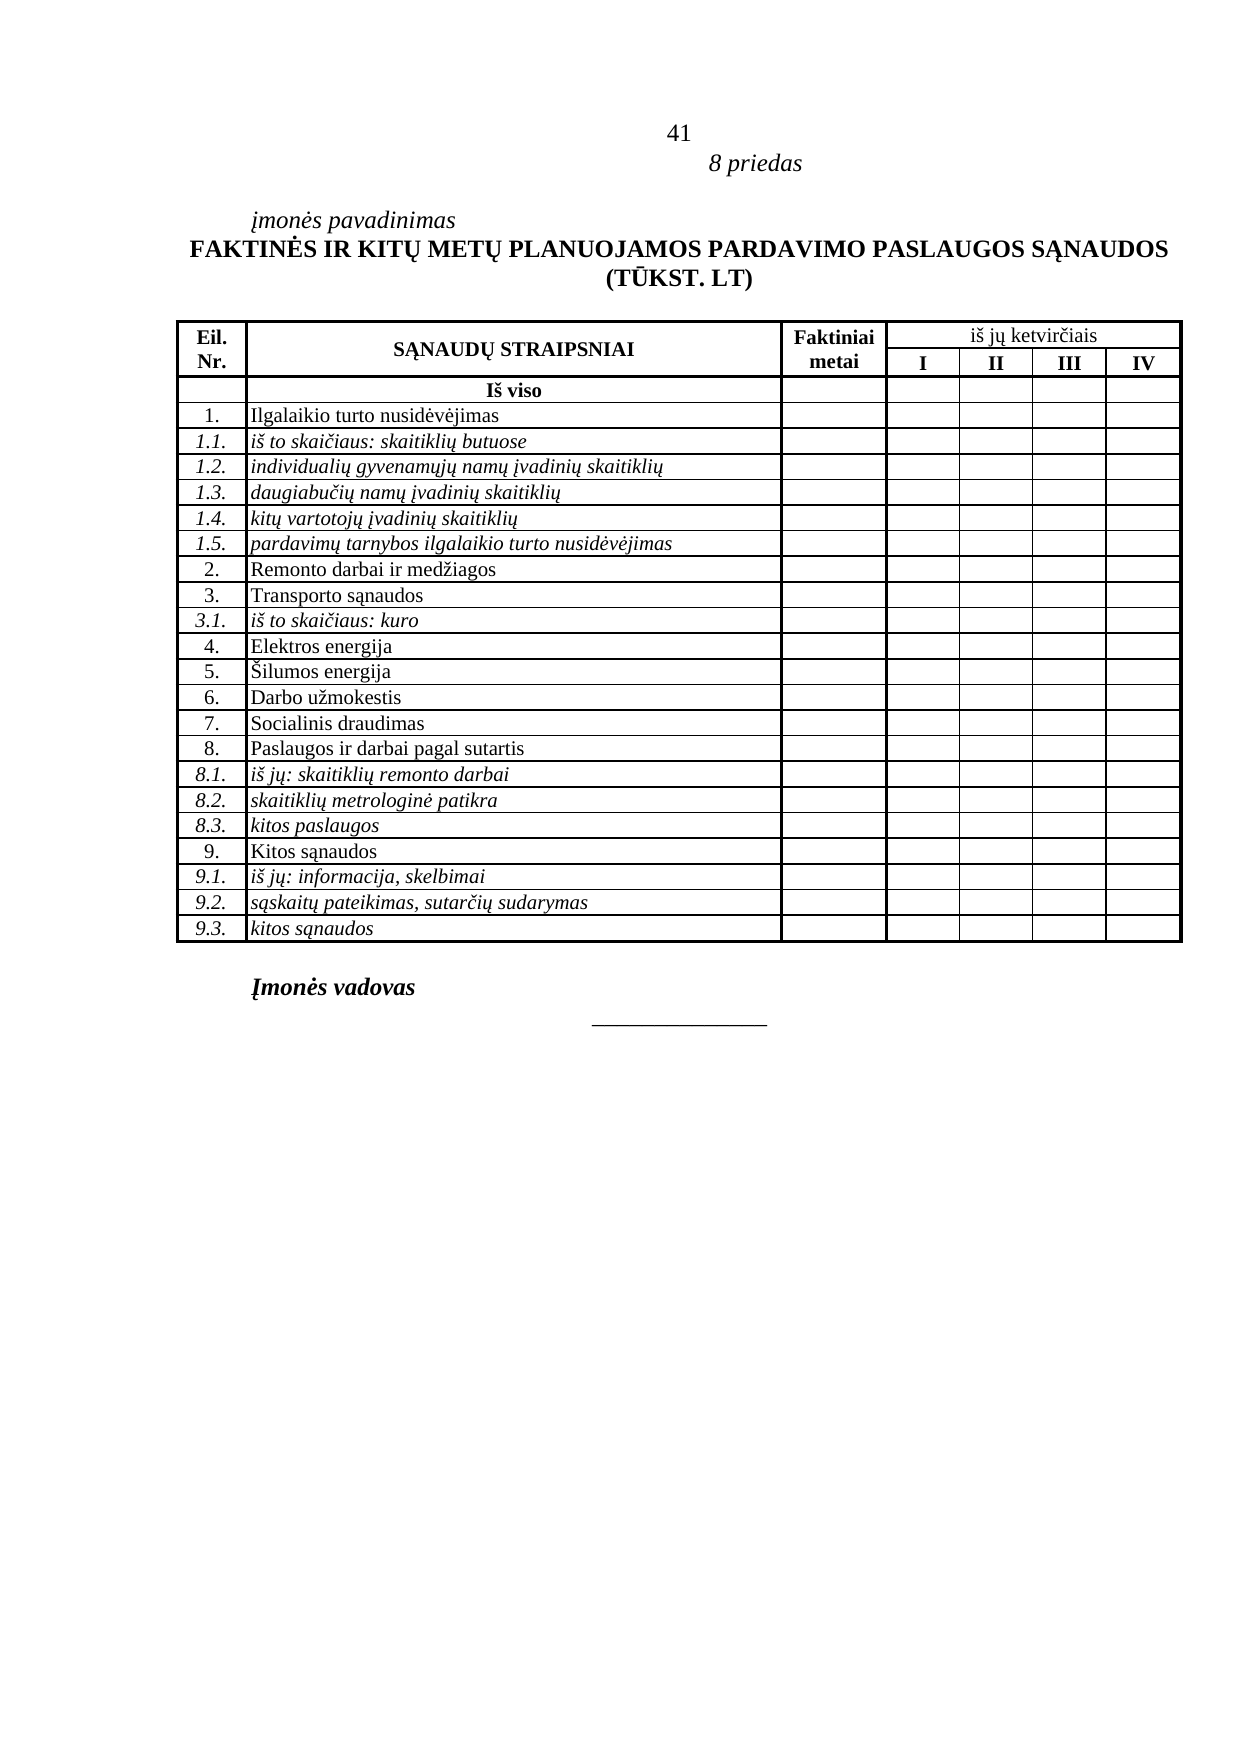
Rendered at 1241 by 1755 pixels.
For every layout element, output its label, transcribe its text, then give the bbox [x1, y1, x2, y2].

table_cell [1028, 608, 1032, 632]
table_cell [955, 839, 959, 863]
table_cell [1028, 531, 1032, 555]
table_cell [1033, 813, 1037, 837]
table_cell [1028, 634, 1032, 658]
table_cell [955, 762, 959, 786]
table_cell [955, 736, 959, 760]
table_header Eil. Nr. [179, 323, 245, 374]
table_cell [1028, 762, 1032, 786]
table_cell [1028, 685, 1032, 709]
table_cell [955, 916, 959, 940]
table_cell [955, 455, 959, 478]
table_cell IV [1107, 349, 1179, 374]
table_cell [1028, 455, 1032, 478]
table_cell [1033, 531, 1037, 555]
table_cell [955, 711, 959, 735]
table_cell [1033, 608, 1037, 632]
table_cell [955, 378, 959, 402]
table_cell [1033, 506, 1037, 530]
table_cell [1033, 865, 1037, 888]
table_cell [1028, 890, 1032, 914]
table_cell [1028, 660, 1032, 683]
table_cell [1028, 711, 1032, 735]
table_cell I [888, 349, 959, 374]
table_cell [1033, 583, 1037, 607]
text ______________ [177, 1000, 1181, 1029]
table_cell [955, 480, 959, 504]
table_cell [1028, 916, 1032, 940]
table_cell [1033, 557, 1037, 581]
table_cell [1028, 865, 1032, 888]
table_cell [1033, 711, 1037, 735]
table_cell [1033, 685, 1037, 709]
table_cell [955, 634, 959, 658]
table_cell [1028, 788, 1032, 812]
text 8 priedas [177, 148, 1181, 176]
table_cell [955, 583, 959, 607]
table_cell [1033, 403, 1037, 427]
table_cell [1033, 660, 1037, 683]
table_cell [1033, 839, 1037, 863]
table_cell [1033, 916, 1037, 940]
table_cell [1028, 480, 1032, 504]
table_cell [1033, 429, 1037, 453]
table_cell [955, 557, 959, 581]
table_cell [1033, 762, 1037, 786]
text Įmonės vadovas [177, 972, 1181, 1000]
table_cell [955, 890, 959, 914]
table_cell [1028, 403, 1032, 427]
table_cell [1028, 813, 1032, 837]
table_cell [1033, 736, 1037, 760]
table_cell [955, 531, 959, 555]
table_cell [955, 506, 959, 530]
table_header Faktiniai metai [783, 323, 885, 374]
table_cell III [1033, 349, 1105, 374]
table_cell [1033, 378, 1037, 402]
table_cell [1033, 480, 1037, 504]
table_cell [1028, 378, 1032, 402]
table_cell [955, 608, 959, 632]
table_cell [1033, 455, 1037, 478]
table_cell [955, 813, 959, 837]
table_header SĄNAUDŲ STRAIPSNIAI [248, 323, 780, 374]
table_cell [955, 403, 959, 427]
table_cell [1033, 890, 1037, 914]
text įmonės pavadinimas [177, 205, 1181, 234]
table_cell [1028, 506, 1032, 530]
table_cell [1028, 557, 1032, 581]
table_cell [1028, 736, 1032, 760]
table_cell [955, 429, 959, 453]
table_cell [1033, 634, 1037, 658]
table_cell [955, 788, 959, 812]
table_cell II [960, 349, 1032, 374]
table_cell [955, 660, 959, 683]
text FAKTINĖS IR KITŲ METŲ PLANUOJAMOS PARDAVIMO PASLAUGOS SĄNAUDOS (TŪKST. LT) [177, 234, 1181, 291]
table_cell [1028, 429, 1032, 453]
table_cell [1028, 839, 1032, 863]
table_cell [1033, 788, 1037, 812]
table_cell [955, 865, 959, 888]
table_cell [1028, 583, 1032, 607]
table_cell [955, 685, 959, 709]
